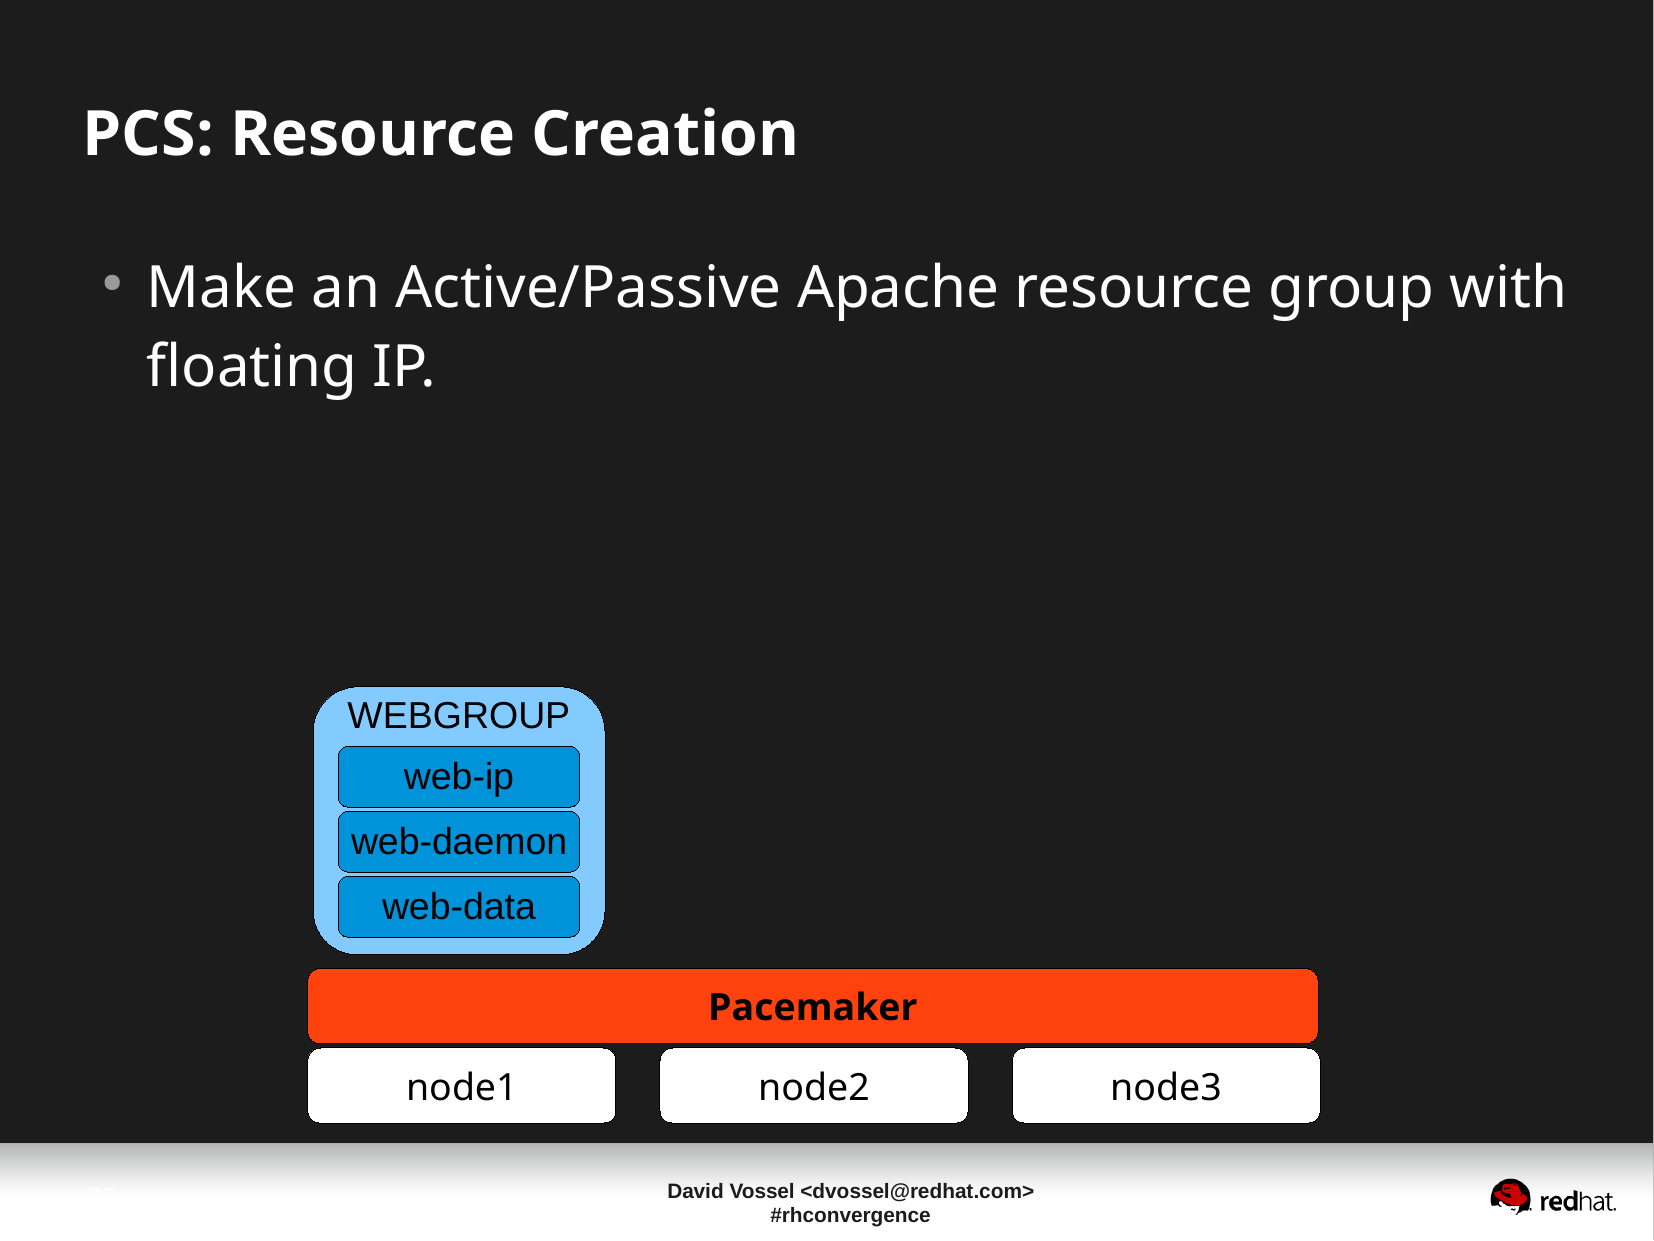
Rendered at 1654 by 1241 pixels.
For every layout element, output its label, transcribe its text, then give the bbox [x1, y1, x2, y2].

text_box web-daemon [338, 811, 580, 873]
text_box Pacemaker [307, 968, 1319, 1044]
text_box web-ip [338, 746, 580, 808]
list Make an Active/Passive Apache resource group with floating IP. [86, 244, 1576, 1039]
text_box node3 [1012, 1047, 1321, 1124]
text_box node2 [659, 1047, 969, 1124]
text_box WEBGROUP [313, 686, 606, 955]
title PCS: Resource Creation [82, 37, 1571, 226]
picture [0, 1143, 1654, 1241]
text_box node1 [307, 1047, 616, 1124]
text_box web-data [338, 876, 580, 938]
